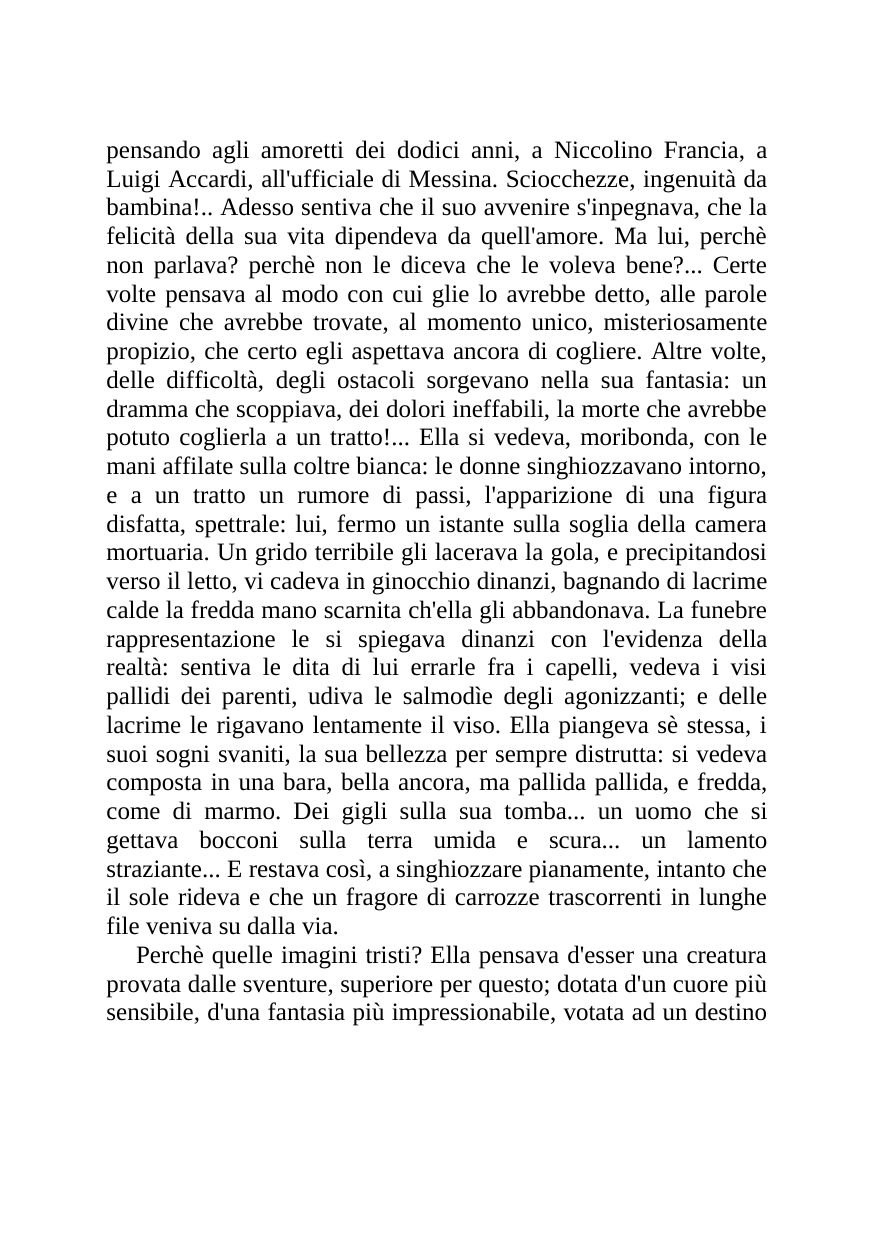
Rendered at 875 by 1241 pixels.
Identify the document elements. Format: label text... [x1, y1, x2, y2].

text pensando agli amoretti dei dodici anni, a Niccolino Francia, a Luigi Accardi, all'ufficiale di Messina. Sciocchezze, ingenuità da bambina!.. Adesso sentiva che il suo avvenire s'inpegnava, che la felicità della sua vita dipendeva da quell'amore. Ma lui, perchè non parlava? perchè non le diceva che le voleva bene?... Certe volte pensava al modo con cui glie lo avrebbe detto, alle parole divine che avrebbe trovate, al momento unico, misteriosamente propizio, che certo egli aspettava ancora di cogliere. Altre volte, delle difficoltà, degli ostacoli sorgevano nella sua fantasia: un dramma che scoppiava, dei dolori ineffabili, la morte che avrebbe potuto coglierla a un tratto!... Ella si vedeva, moribonda, con le mani affilate sulla coltre bianca: le donne singhiozzavano intorno, e a un tratto un rumore di passi, l'apparizione di una figura disfatta, spettrale: lui, fermo un istante sulla soglia della camera mortuaria. Un grido terribile gli lacerava la gola, e precipitandosi verso il letto, vi cadeva in ginocchio dinanzi, bagnando di lacrime calde la fredda mano scarnita ch'ella gli abbandonava. La funebre rappresentazione le si spiegava dinanzi con l'evidenza della realtà: sentiva le dita di lui errarle fra i capelli, vedeva i visi pallidi dei parenti, udiva le salmodìe degli agonizzanti; e delle lacrime le rigavano lentamente il viso. Ella piangeva sè stessa, i suoi sogni svaniti, la sua bellezza per sempre distrutta: si vedeva composta in una bara, bella ancora, ma pallida pallida, e fredda, come di marmo. Dei gigli sulla sua tomba... un uomo che si gettava bocconi sulla terra umida e scura... un lamento straziante... E restava così, a singhiozzare pianamente, intanto che il sole rideva e che un fragore di carrozze trascorrenti in lunghe file veniva su dalla via. [106, 135, 768, 940]
text Perchè quelle imagini tristi? Ella pensava d'esser una creatura provata dalle sventure, superiore per questo; dotata d'un cuore più sensibile, d'una fantasia più impressionabile, votata ad un destino [106, 940, 768, 1026]
